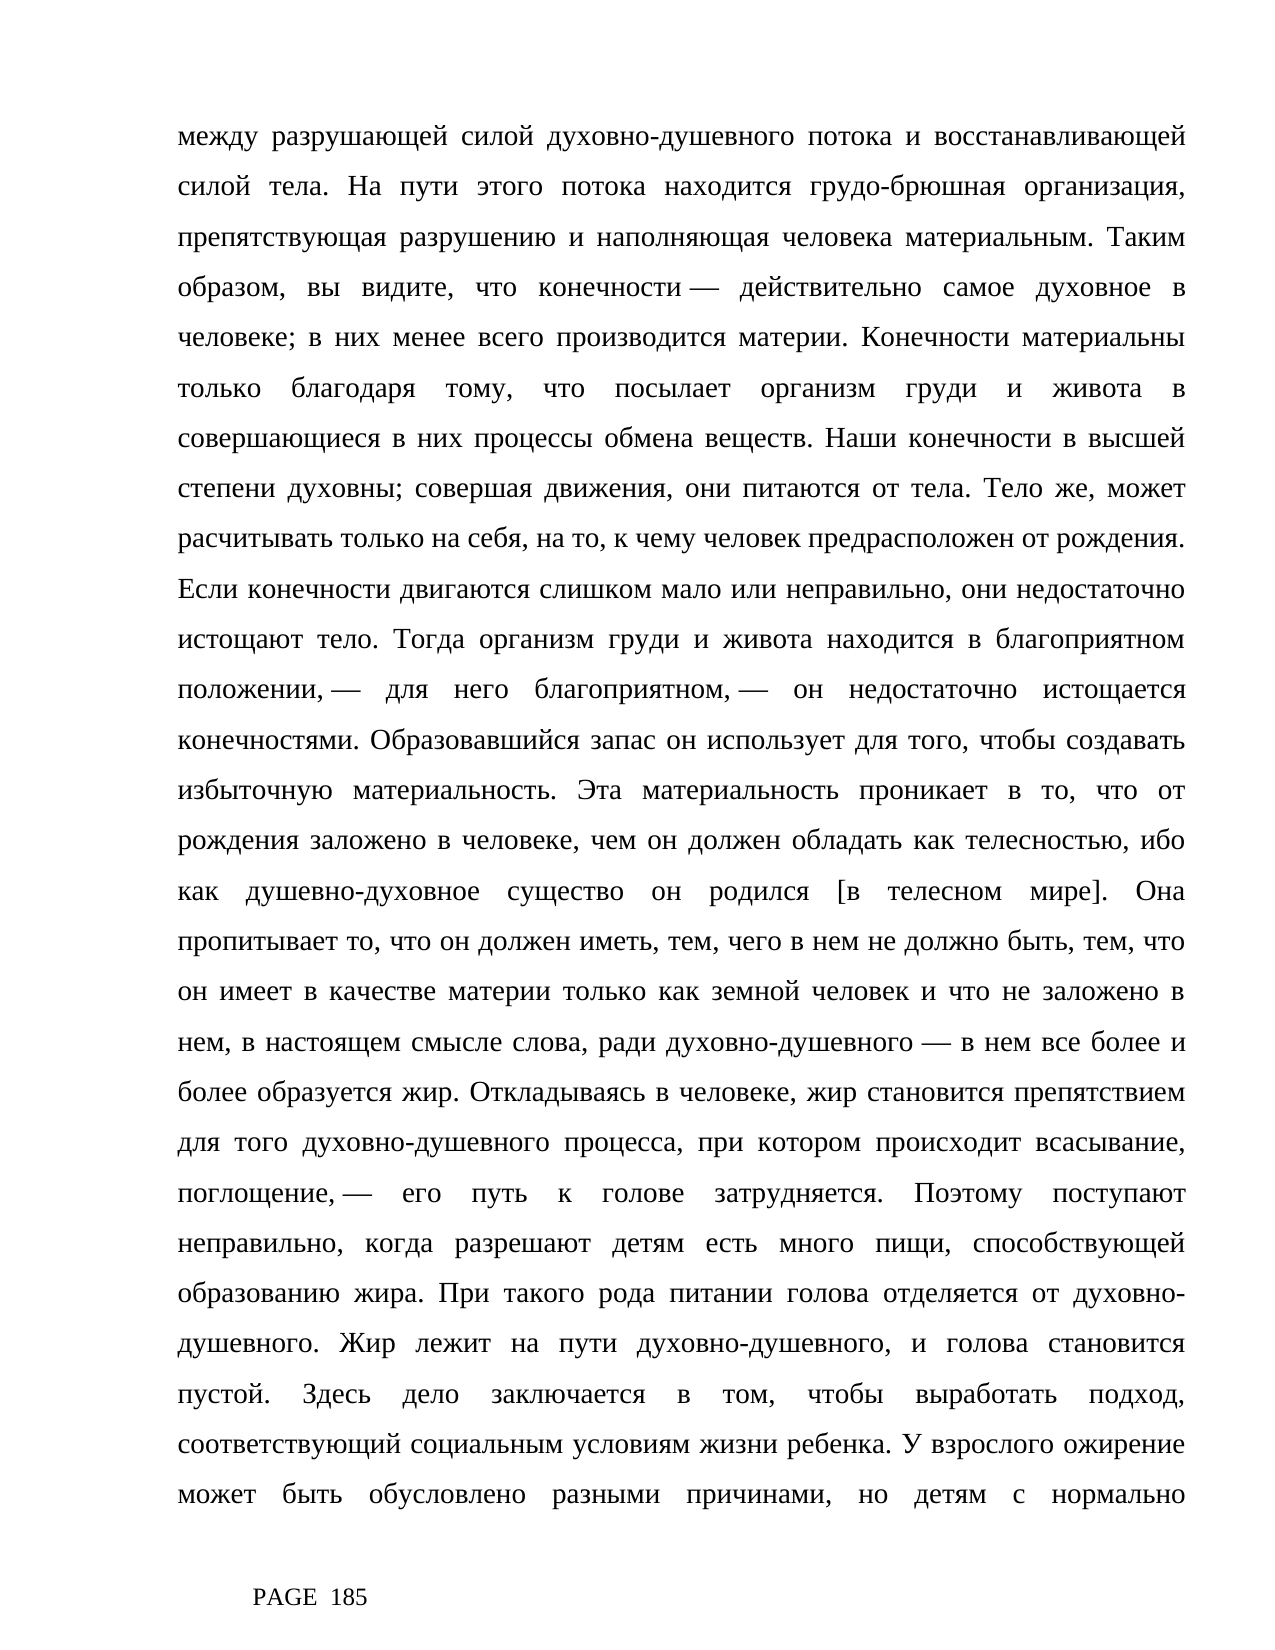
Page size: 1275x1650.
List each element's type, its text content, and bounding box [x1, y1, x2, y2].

text между разрушающей силой духовно-душевного потока и восстанавливающей силой тела. На пути этого потока находится грудо-брюшная организация, препятствующая разрушению и наполняющая человека материальным. Таким образом, вы видите, что конечности — действительно самое духовное в человеке; в них менее всего производится материи. Конечности материальны только благодаря тому, что посылает организм груди и живота в совершающиеся в них процессы обмена веществ. Наши конечности в высшей степени духовны; совершая движения, они питаются от тела. Тело же, может расчитывать только на себя, на то, к чему человек предрасположен от рождения. Если конечности двигаются слишком мало или неправильно, они недостаточно истощают тело. Тогда организм груди и живота находится в благоприятном положении, — для него благоприятном, — он недостаточно истощается конечностями. Образовавшийся запас он использует для того, чтобы создавать избыточную материальность. Эта материальность проникает в то, что от рождения заложено в человеке, чем он должен обладать как телесностью, ибо как душевно-духовное существо он родился [в телесном мире]. Она пропитывает то, что он должен иметь, тем, чего в нем не должно быть, тем, что он имеет в качестве материи только как земной человек и что не заложено в нем, в настоящем смысле слова, ради духовно-душевного — в нем все более и более образуется жир. Откладываясь в человеке, жир становится препятствием для того духовно-душевного процесса, при котором происходит всасывание, поглощение, — его путь к голове затрудняется. Поэтому поступают неправильно, когда разрешают детям есть много пищи, способствующей образованию жира. При такого рода питании голова отделяется от духовно-душевного. Жир лежит на пути духовно-душевного, и голова становится пустой. Здесь дело заключается в том, чтобы выработать подход, соответствующий социальным условиям жизни ребенка. У взрослого ожирение может быть обусловлено разными причинами, но детям с нормально [177, 118, 1186, 1510]
